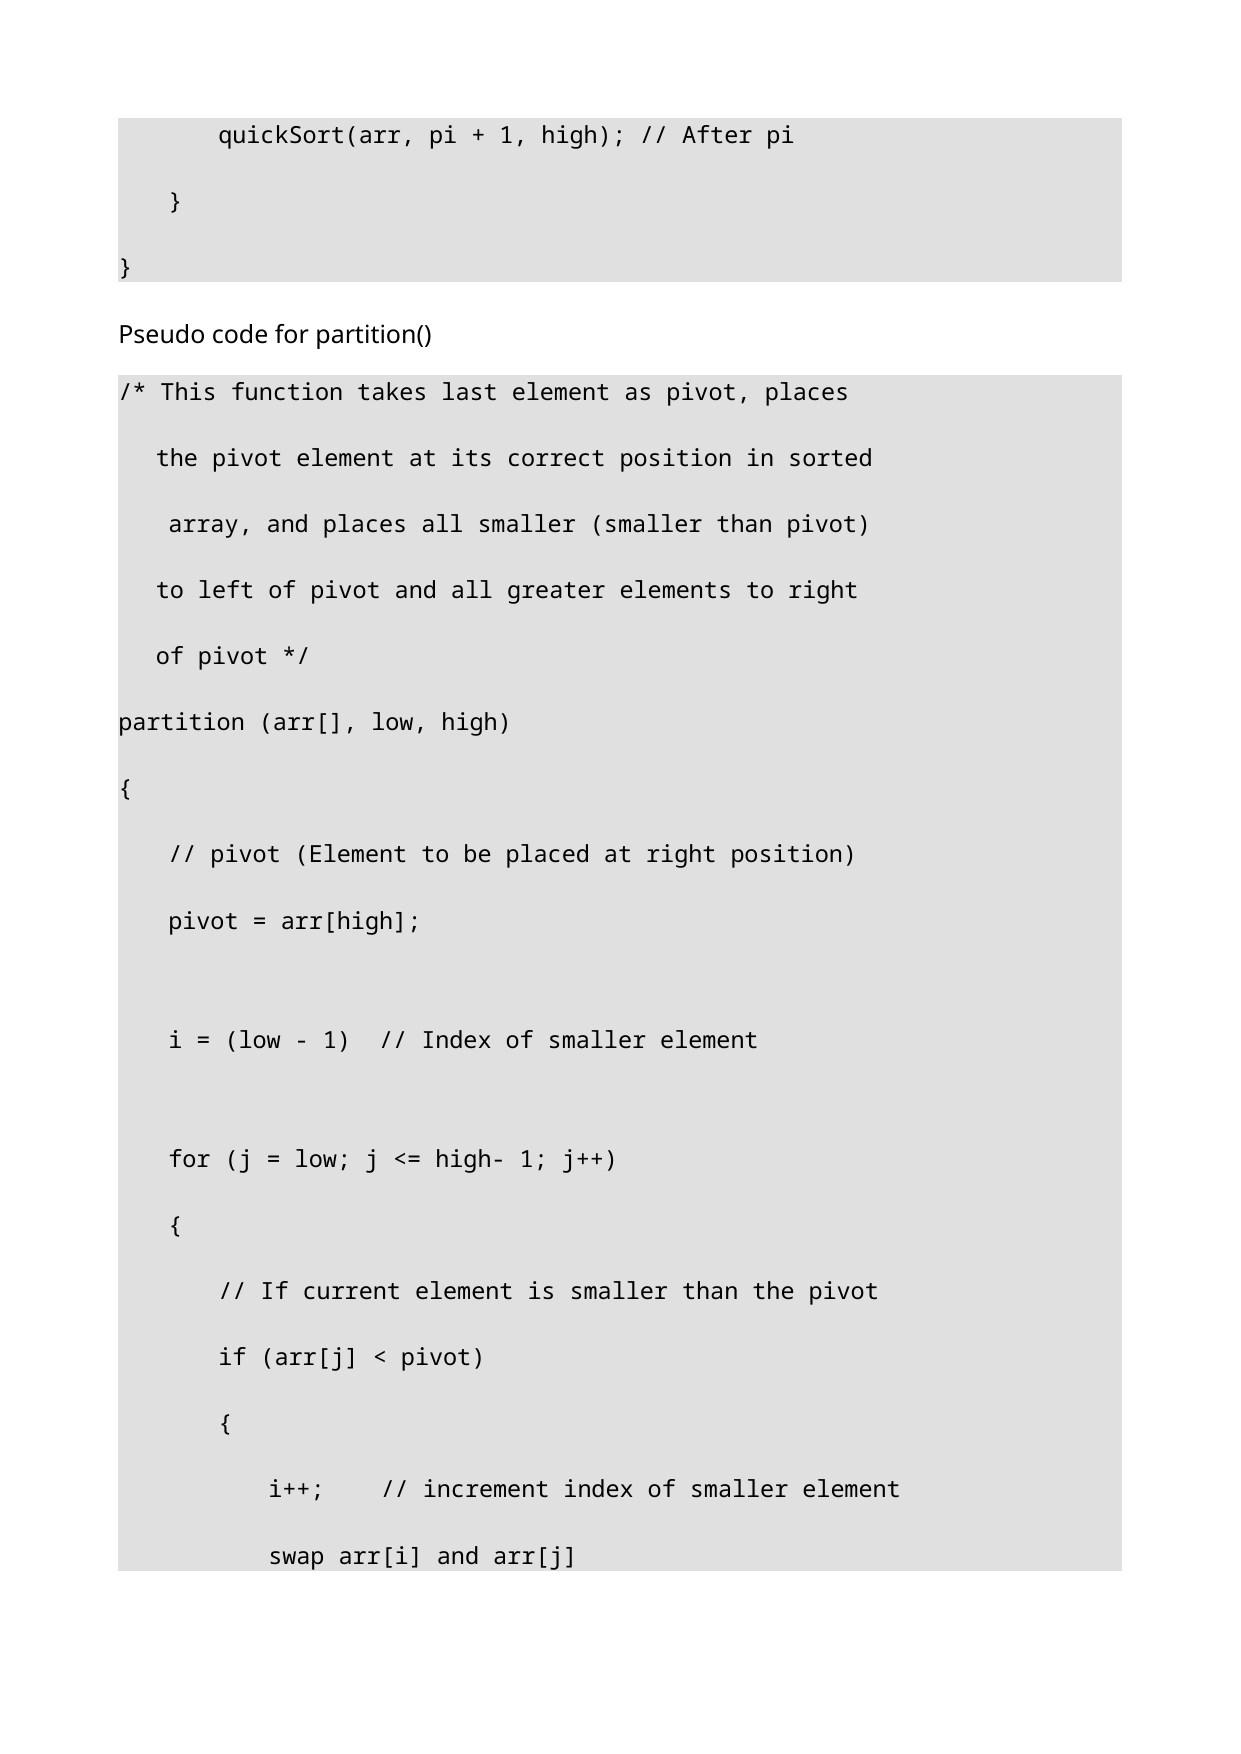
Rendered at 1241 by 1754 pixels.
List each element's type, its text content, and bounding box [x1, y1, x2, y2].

text for (j = low; j <= high- 1; j++) [118, 1142, 1122, 1174]
text quickSort(arr, pi + 1, high); // After pi [118, 118, 1122, 150]
text to left of pivot and all greater elements to right [118, 573, 1122, 605]
text Pseudo code for partition() [118, 317, 1122, 351]
text /* This function takes last element as pivot, places [118, 375, 1122, 407]
text array, and places all smaller (smaller than pivot) [118, 507, 1122, 539]
text the pivot element at its correct position in sorted [118, 441, 1122, 473]
text i = (low - 1) // Index of smaller element [118, 1023, 1122, 1055]
text // If current element is smaller than the pivot [118, 1274, 1122, 1306]
text { [118, 772, 1122, 804]
text { [118, 1208, 1122, 1240]
text i++; // increment index of smaller element [118, 1473, 1122, 1505]
text partition (arr[], low, high) [118, 706, 1122, 737]
text // pivot (Element to be placed at right position) [118, 838, 1122, 870]
text if (arr[j] < pivot) [118, 1341, 1122, 1372]
text swap arr[i] and arr[j] [118, 1539, 1122, 1571]
text pivot = arr[high]; [118, 904, 1122, 936]
text of pivot */ [118, 639, 1122, 671]
text { [118, 1407, 1122, 1439]
text } [118, 250, 1122, 282]
text } [118, 184, 1122, 216]
